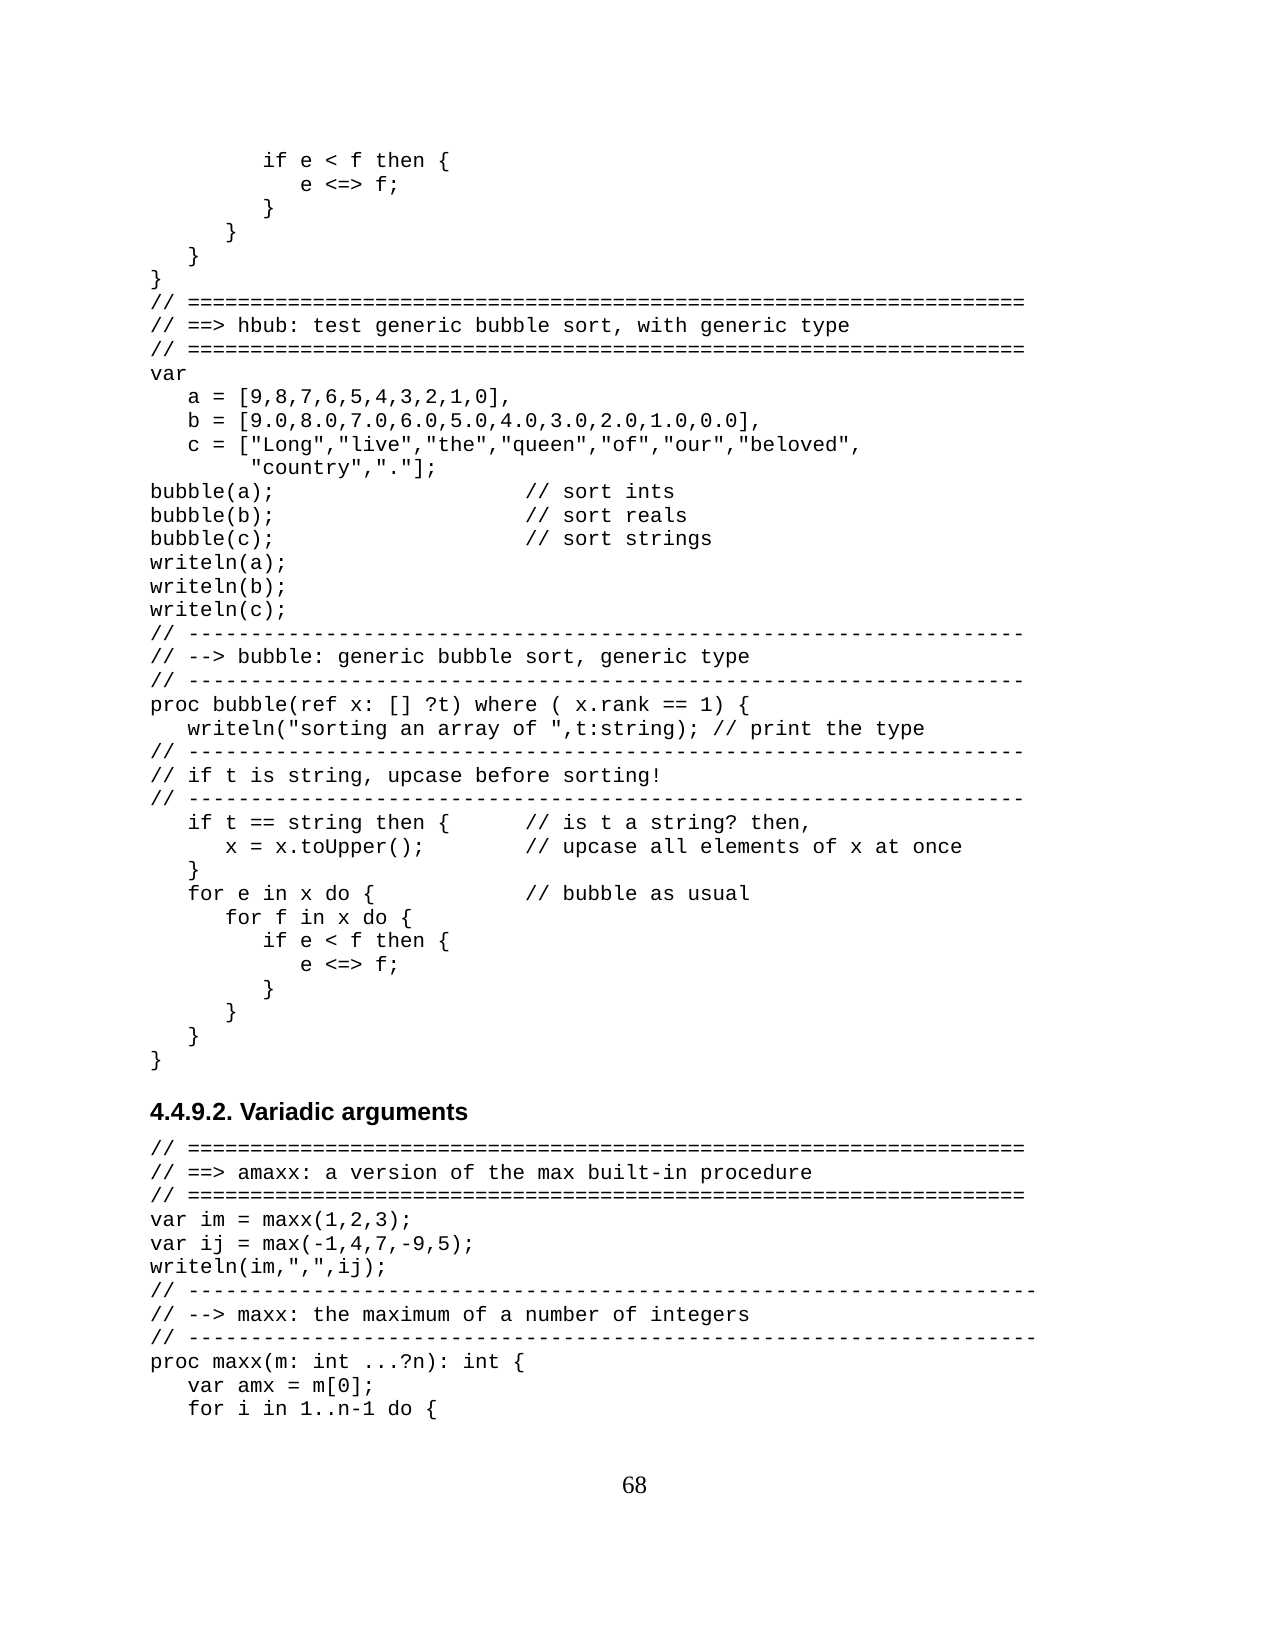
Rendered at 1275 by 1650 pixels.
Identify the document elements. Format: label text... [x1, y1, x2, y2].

text writeln(im,",",ij); [150, 1256, 1125, 1280]
text writeln(b); [150, 576, 1125, 599]
text if e < f then { [150, 930, 1125, 954]
text x = x.toUpper(); // upcase all elements of x at once [150, 836, 1125, 859]
text if t == string then { // is t a string? then, [150, 812, 1125, 836]
text // ------------------------------------------------------------------- [150, 741, 1125, 765]
text writeln(a); [150, 552, 1125, 576]
text // =================================================================== [150, 292, 1125, 316]
text proc maxx(m: int ...?n): int { [150, 1351, 1125, 1375]
text bubble(b); // sort reals [150, 505, 1125, 528]
text var ij = max(-1,4,7,-9,5); [150, 1233, 1125, 1256]
text // ------------------------------------------------------------------- [150, 623, 1125, 647]
text // ------------------------------------------------------------------- [150, 788, 1125, 812]
text for e in x do { // bubble as usual [150, 883, 1125, 907]
text // -------------------------------------------------------------------- [150, 1280, 1125, 1304]
text if e < f then { [150, 150, 1125, 174]
text // --> maxx: the maximum of a number of integers [150, 1304, 1125, 1327]
text for f in x do { [150, 907, 1125, 930]
text var [150, 363, 1125, 386]
text } [150, 268, 1125, 292]
text } [150, 1025, 1125, 1048]
text c = ["Long","live","the","queen","of","our","beloved", [150, 434, 1125, 457]
text // -------------------------------------------------------------------- [150, 1327, 1125, 1351]
text } [150, 221, 1125, 244]
text } [150, 1048, 1125, 1072]
text } [150, 1001, 1125, 1025]
text var amx = m[0]; [150, 1375, 1125, 1398]
text writeln(c); [150, 599, 1125, 623]
text e <=> f; [150, 954, 1125, 978]
text // ==> amaxx: a version of the max built-in procedure [150, 1162, 1125, 1186]
text } [150, 244, 1125, 268]
text // =================================================================== [150, 1186, 1125, 1209]
text e <=> f; [150, 174, 1125, 197]
text // =================================================================== [150, 1138, 1125, 1162]
text "country","."]; [150, 457, 1125, 481]
text } [150, 859, 1125, 883]
text // ------------------------------------------------------------------- [150, 670, 1125, 694]
text bubble(c); // sort strings [150, 528, 1125, 552]
text b = [9.0,8.0,7.0,6.0,5.0,4.0,3.0,2.0,1.0,0.0], [150, 410, 1125, 434]
subtitle 4.4.9.2. Variadic arguments [150, 1097, 1125, 1126]
text // if t is string, upcase before sorting! [150, 765, 1125, 788]
text writeln("sorting an array of ",t:string); // print the type [150, 717, 1125, 741]
text var im = maxx(1,2,3); [150, 1209, 1125, 1233]
text // --> bubble: generic bubble sort, generic type [150, 647, 1125, 670]
text proc bubble(ref x: [] ?t) where ( x.rank == 1) { [150, 694, 1125, 717]
text } [150, 197, 1125, 221]
text bubble(a); // sort ints [150, 481, 1125, 505]
text for i in 1..n-1 do { [150, 1398, 1125, 1422]
text } [150, 978, 1125, 1001]
text // ==> hbub: test generic bubble sort, with generic type [150, 316, 1125, 339]
text // =================================================================== [150, 339, 1125, 363]
text a = [9,8,7,6,5,4,3,2,1,0], [150, 386, 1125, 410]
